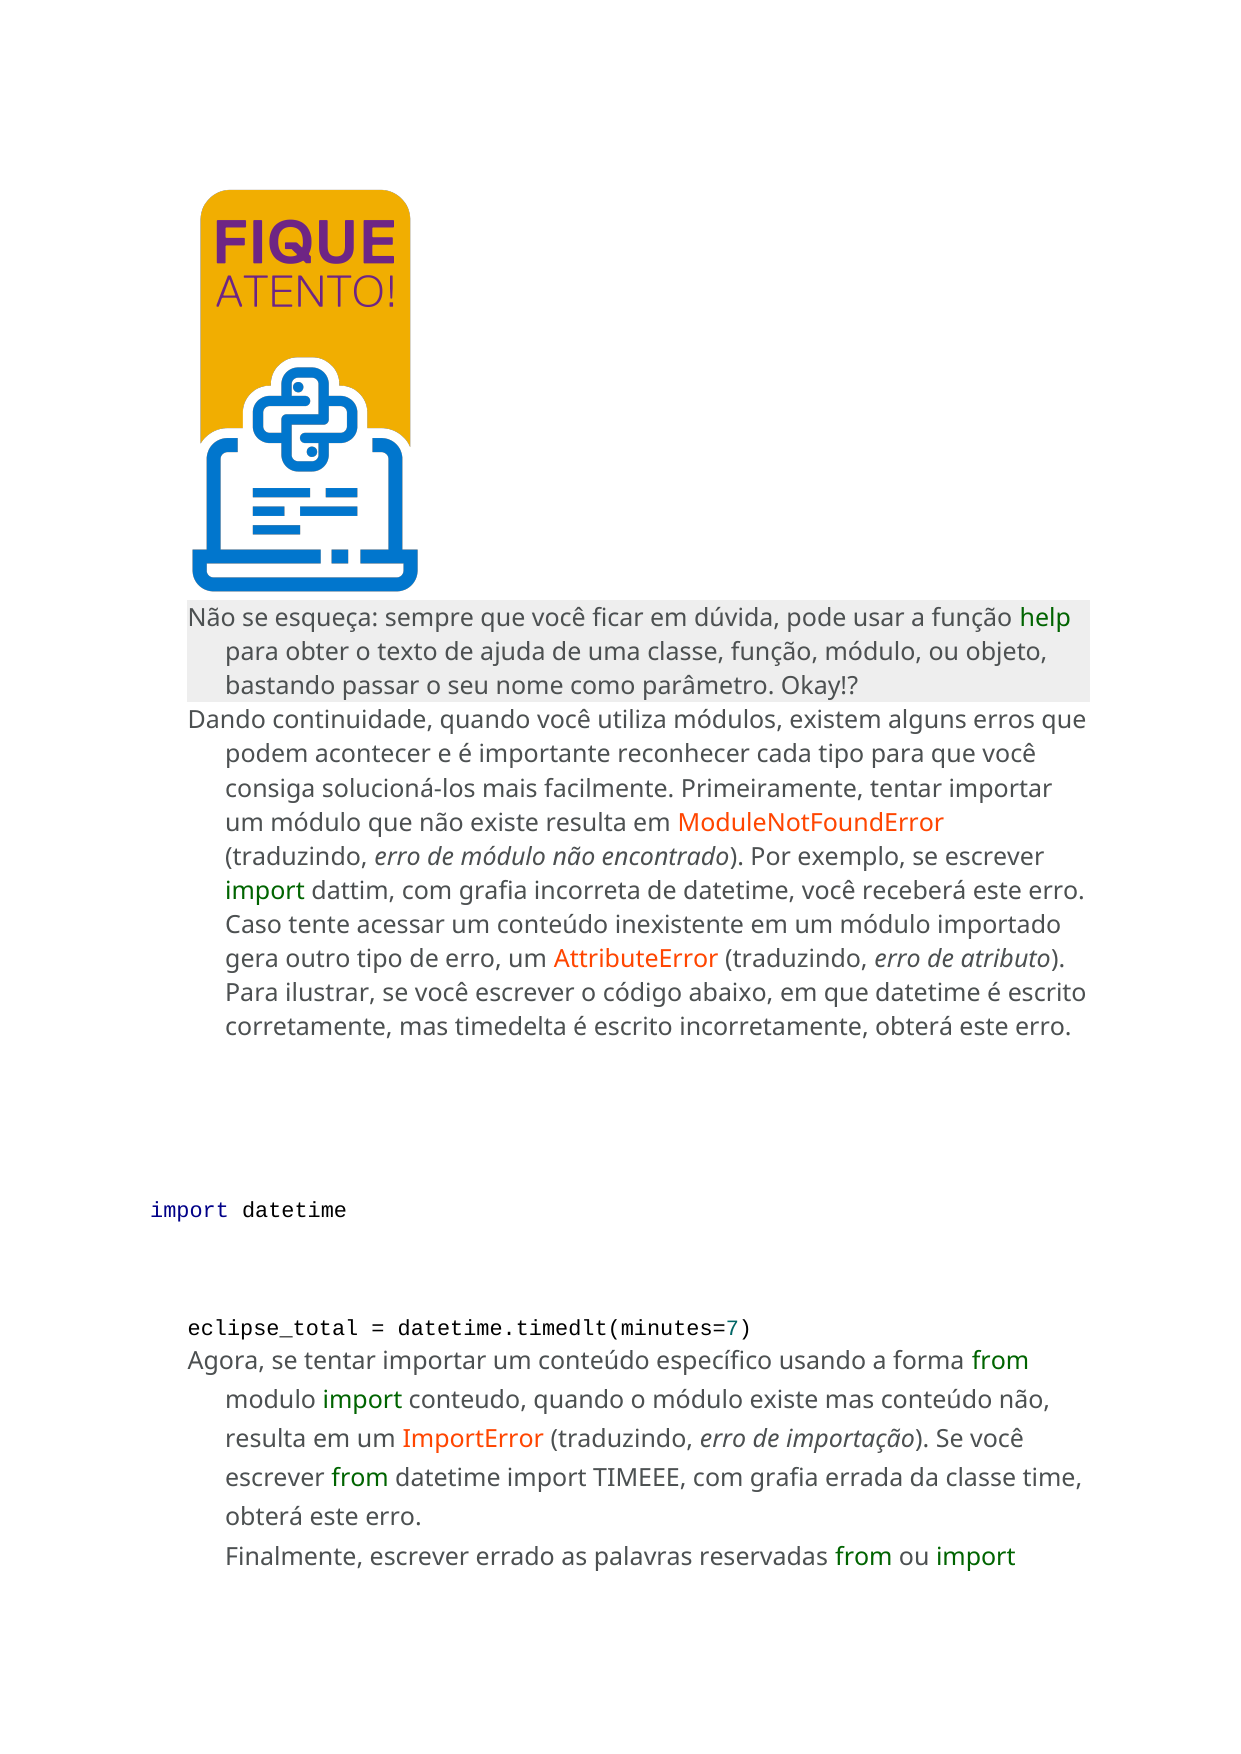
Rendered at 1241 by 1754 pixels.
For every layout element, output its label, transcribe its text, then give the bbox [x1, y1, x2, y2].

list Não se esqueça: sempre que você ficar em dúvida, pode usar a função help para obter o texto de ajuda de uma classe, função, módulo, ou objeto, bastando passar o seu nome como parâmetro. Okay!? [187, 600, 1090, 702]
list eclipse_total = datetime.timedlt(minutes=7) [187, 1286, 1121, 1342]
picture [187, 181, 423, 600]
text import datetime [150, 1199, 1088, 1224]
list Dando continuidade, quando você utiliza módulos, existem alguns erros que podem acontecer e é importante reconhecer cada tipo para que você consiga solucioná-los mais facilmente. Primeiramente, tentar importar um módulo que não existe resulta em ModuleNotFoundError (traduzindo, erro de módulo não encontrado). Por exemplo, se escrever import dattim, com grafia incorreta de datetime, você receberá este erro. Caso tente acessar um conteúdo inexistente em um módulo importado gera outro tipo de erro, um AttributeError (traduzindo, erro de atributo). Para ilustrar, se você escrever o código abaixo, em que datetime é escrito corretamente, mas timedelta é escrito incorretamente, obterá este erro. [187, 702, 1121, 1074]
list Agora, se tentar importar um conteúdo específico usando a forma from modulo import conteudo, quando o módulo existe mas conteúdo não, resulta em um ImportError (traduzindo, erro de importação). Se você escrever from datetime import TIMEEE, com grafia errada da classe time, obterá este erro. Finalmente, escrever errado as palavras reservadas from ou import [187, 1342, 1121, 1603]
